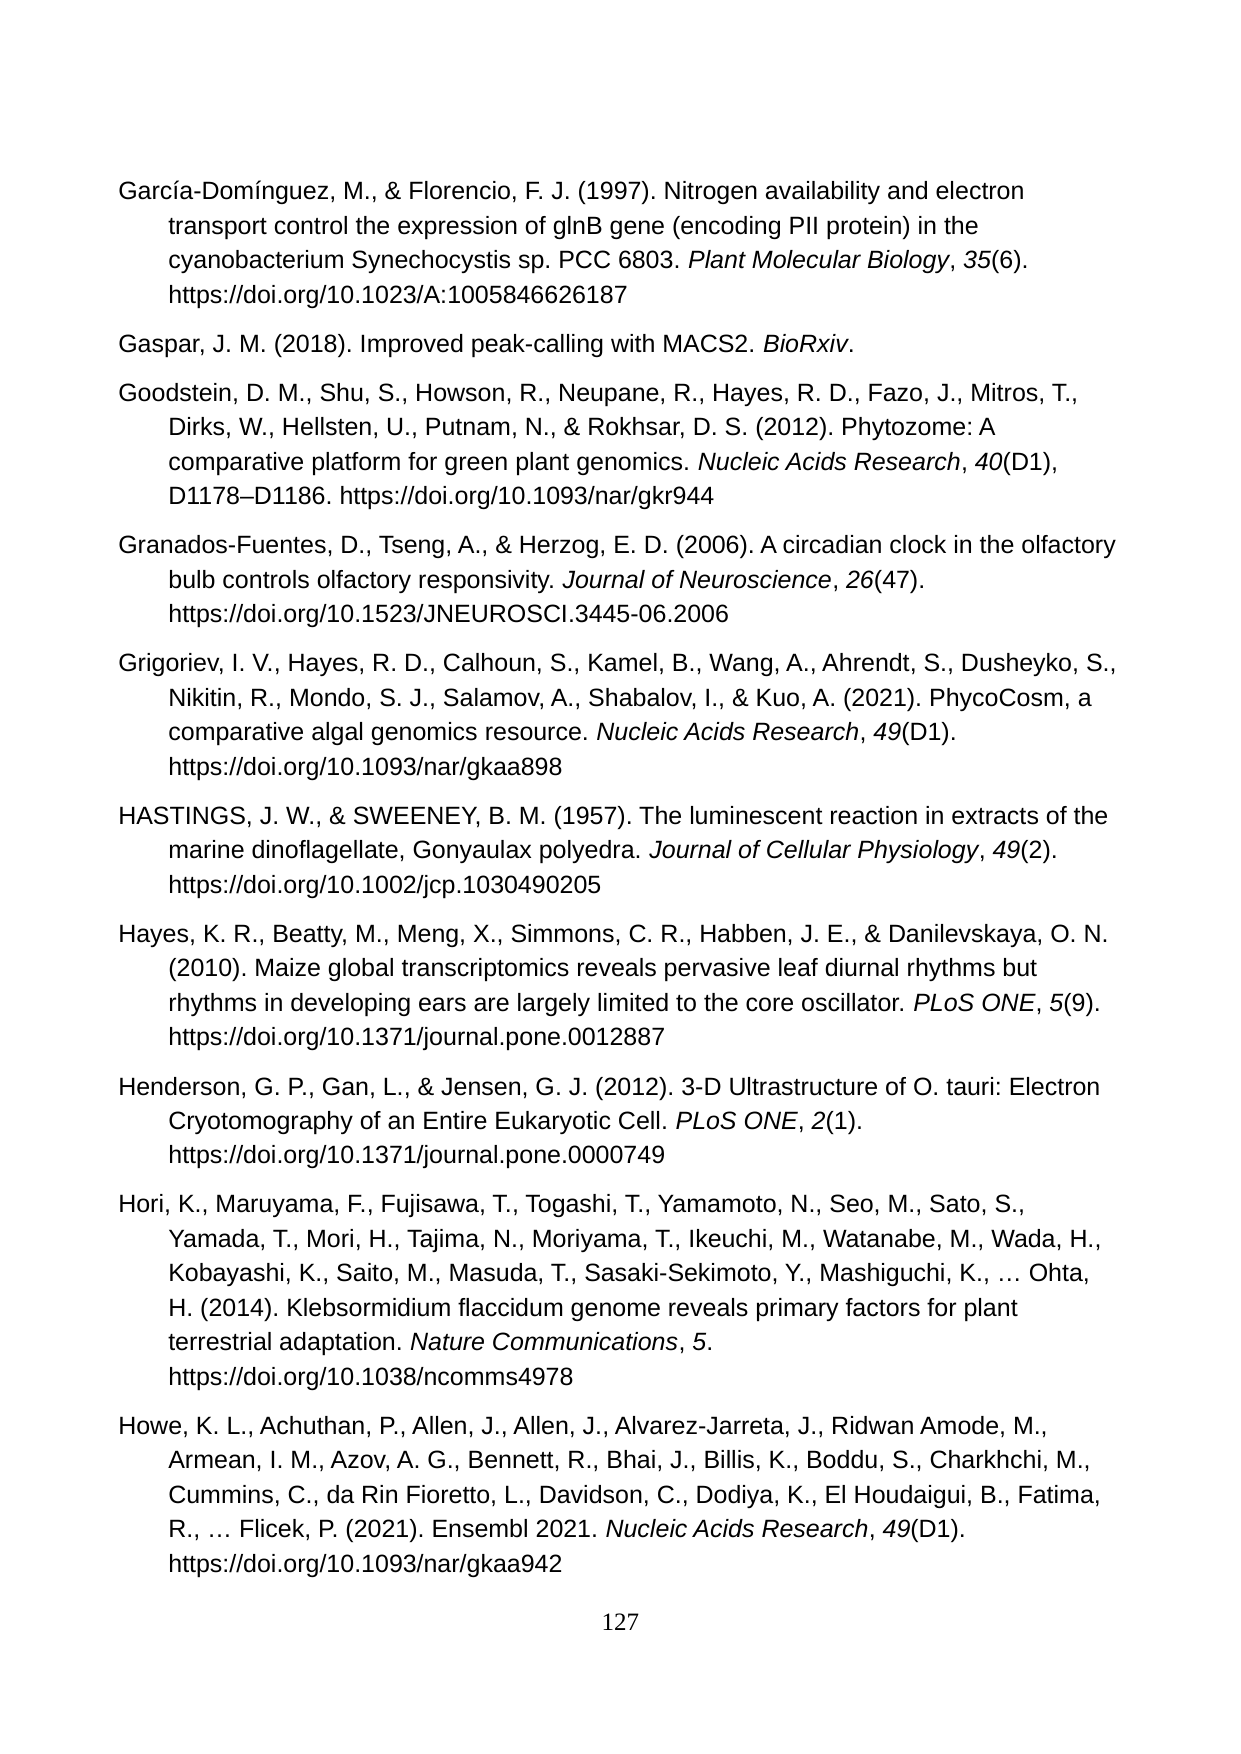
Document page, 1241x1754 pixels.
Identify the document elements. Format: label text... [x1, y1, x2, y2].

text Hayes, K. R., Beatty, M., Meng, X., Simmons, C. R., Habben, J. E., & Danilevskaya, O. N. (2010). Maize global transcriptomics reveals pervasive leaf diurnal rhythms but rhythms in developing ears are largely limited to the core oscillator. PLoS ONE, 5(9). https://doi.org/10.1371/journal.pone.0012887 [118, 919, 1122, 1051]
text Gaspar, J. M. (2018). Improved peak-calling with MACS2. BioRxiv. [118, 329, 1122, 358]
text Henderson, G. P., Gan, L., & Jensen, G. J. (2012). 3-D Ultrastructure of O. tauri: Electron Cryotomography of an Entire Eukaryotic Cell. PLoS ONE, 2(1). https://doi.org/10.1371/journal.pone.0000749 [118, 1071, 1122, 1169]
text Howe, K. L., Achuthan, P., Allen, J., Allen, J., Alvarez-Jarreta, J., Ridwan Amode, M., Armean, I. M., Azov, A. G., Bennett, R., Bhai, J., Billis, K., Boddu, S., Charkhchi, M., Cummins, C., da Rin Fioretto, L., Davidson, C., Dodiya, K., El Houdaigui, B., Fatima, R., … Flicek, P. (2021). Ensembl 2021. Nucleic Acids Research, 49(D1). https://doi.org/10.1093/nar/gkaa942 [118, 1411, 1122, 1578]
text Hori, K., Maruyama, F., Fujisawa, T., Togashi, T., Yamamoto, N., Seo, M., Sato, S., Yamada, T., Mori, H., Tajima, N., Moriyama, T., Ikeuchi, M., Watanabe, M., Wada, H., Kobayashi, K., Saito, M., Masuda, T., Sasaki-Sekimoto, Y., Mashiguchi, K., … Ohta, H. (2014). Klebsormidium flaccidum genome reveals primary factors for plant terrestrial adaptation. Nature Communications, 5. https://doi.org/10.1038/ncomms4978 [118, 1189, 1122, 1391]
text Granados-Fuentes, D., Tseng, A., & Herzog, E. D. (2006). A circadian clock in the olfactory bulb controls olfactory responsivity. Journal of Neuroscience, 26(47). https://doi.org/10.1523/JNEUROSCI.3445-06.2006 [118, 530, 1122, 628]
text Grigoriev, I. V., Hayes, R. D., Calhoun, S., Kamel, B., Wang, A., Ahrendt, S., Dusheyko, S., Nikitin, R., Mondo, S. J., Salamov, A., Shabalov, I., & Kuo, A. (2021). PhycoCosm, a comparative algal genomics resource. Nucleic Acids Research, 49(D1). https://doi.org/10.1093/nar/gkaa898 [118, 648, 1122, 781]
text García-Domínguez, M., & Florencio, F. J. (1997). Nitrogen availability and electron transport control the expression of glnB gene (encoding PII protein) in the cyanobacterium Synechocystis sp. PCC 6803. Plant Molecular Biology, 35(6). https://doi.org/10.1023/A:1005846626187 [118, 176, 1122, 308]
text Goodstein, D. M., Shu, S., Howson, R., Neupane, R., Hayes, R. D., Fazo, J., Mitros, T., Dirks, W., Hellsten, U., Putnam, N., & Rokhsar, D. S. (2012). Phytozome: A comparative platform for green plant genomics. Nucleic Acids Research, 40(D1), D1178–D1186. https://doi.org/10.1093/nar/gkr944 [118, 378, 1122, 510]
text HASTINGS, J. W., & SWEENEY, B. M. (1957). The luminescent reaction in extracts of the marine dinoflagellate, Gonyaulax polyedra. Journal of Cellular Physiology, 49(2). https://doi.org/10.1002/jcp.1030490205 [118, 801, 1122, 899]
